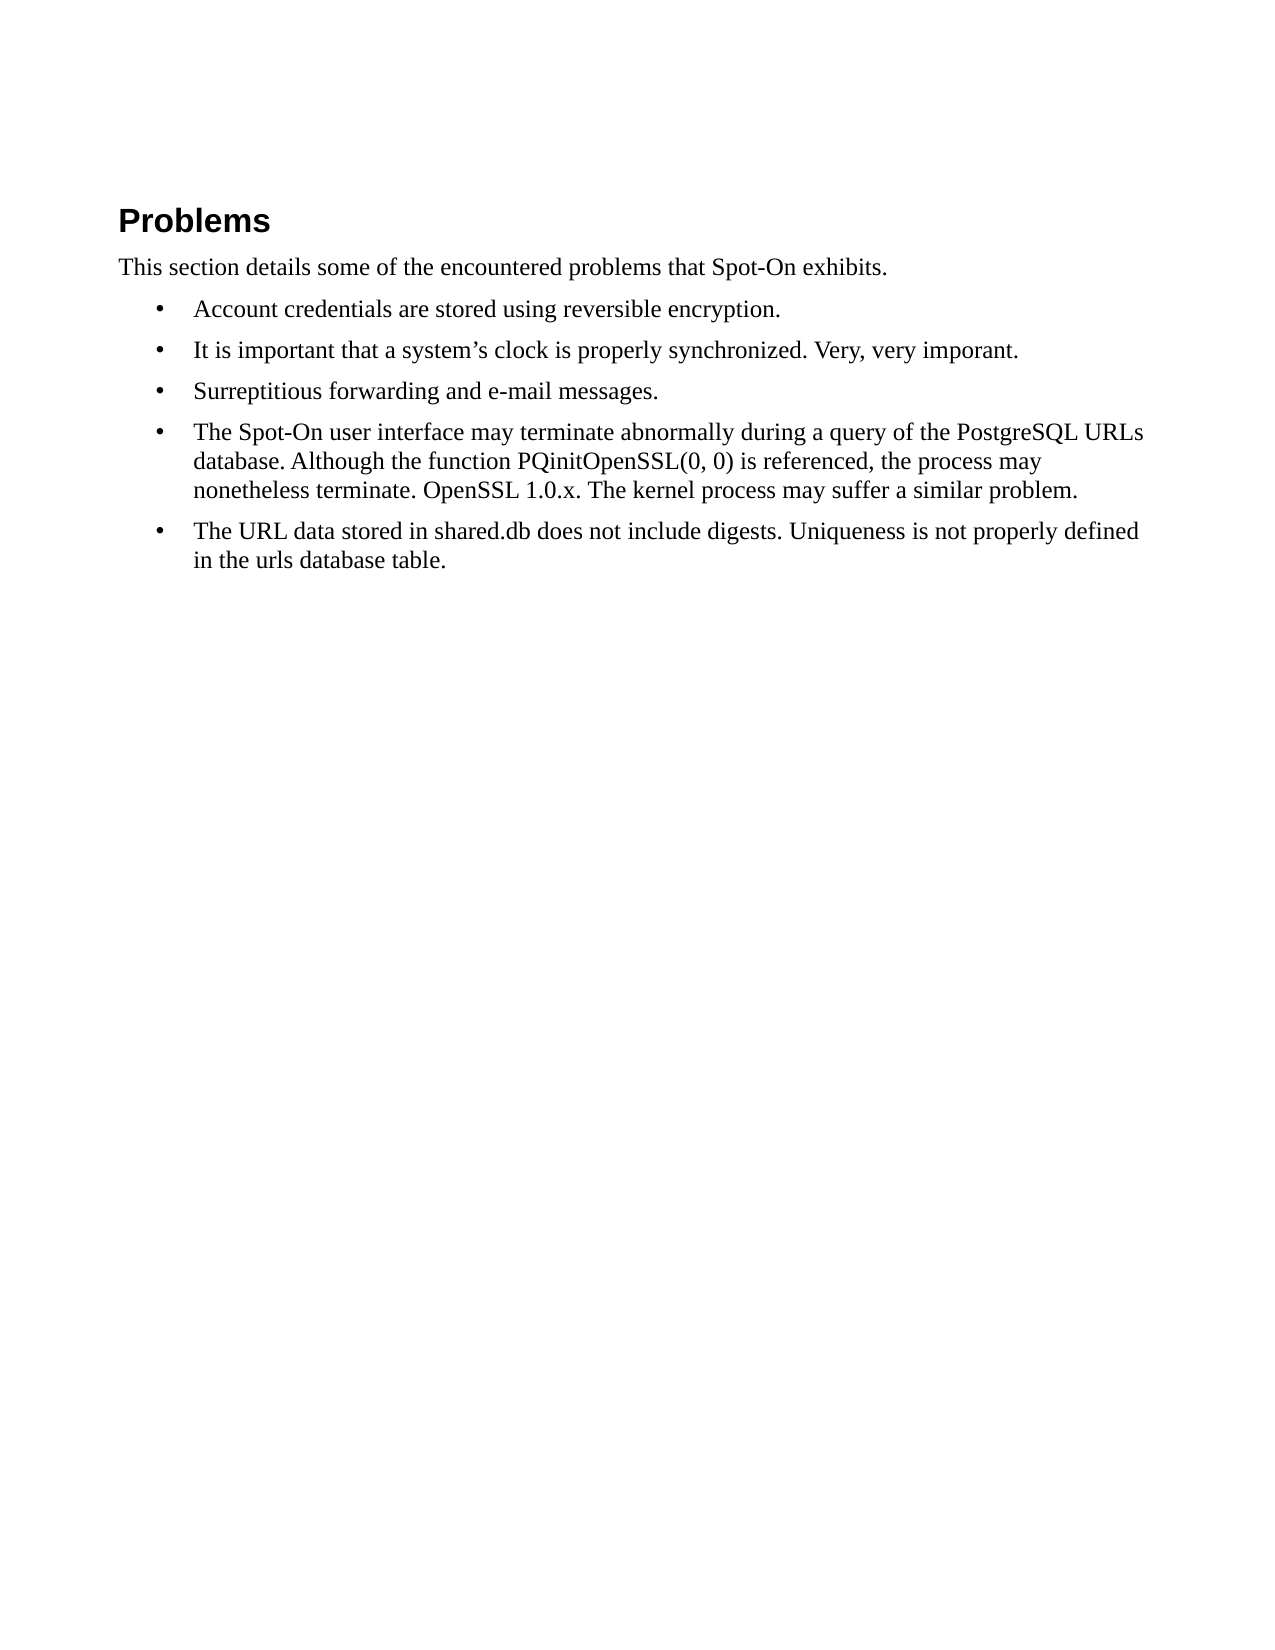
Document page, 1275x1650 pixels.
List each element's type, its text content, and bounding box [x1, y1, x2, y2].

text This section details some of the encountered problems that Spot-On exhibits. [118, 252, 1157, 281]
list Account credentials are stored using reversible encryption. [156, 294, 1157, 322]
list It is important that a system’s clock is properly synchronized. Very, very imporant. [156, 335, 1157, 364]
subtitle Problems [118, 201, 1157, 240]
list The Spot-On user interface may terminate abnormally during a query of the PostgreSQL URLs database. Although the function PQinitOpenSSL(0, 0) is referenced, the process may nonetheless terminate. OpenSSL 1.0.x. The kernel process may suffer a similar problem. [156, 417, 1157, 504]
list The URL data stored in shared.db does not include digests. Uniqueness is not properly defined in the urls database table. [156, 516, 1157, 574]
list Surreptitious forwarding and e-mail messages. [156, 376, 1157, 405]
